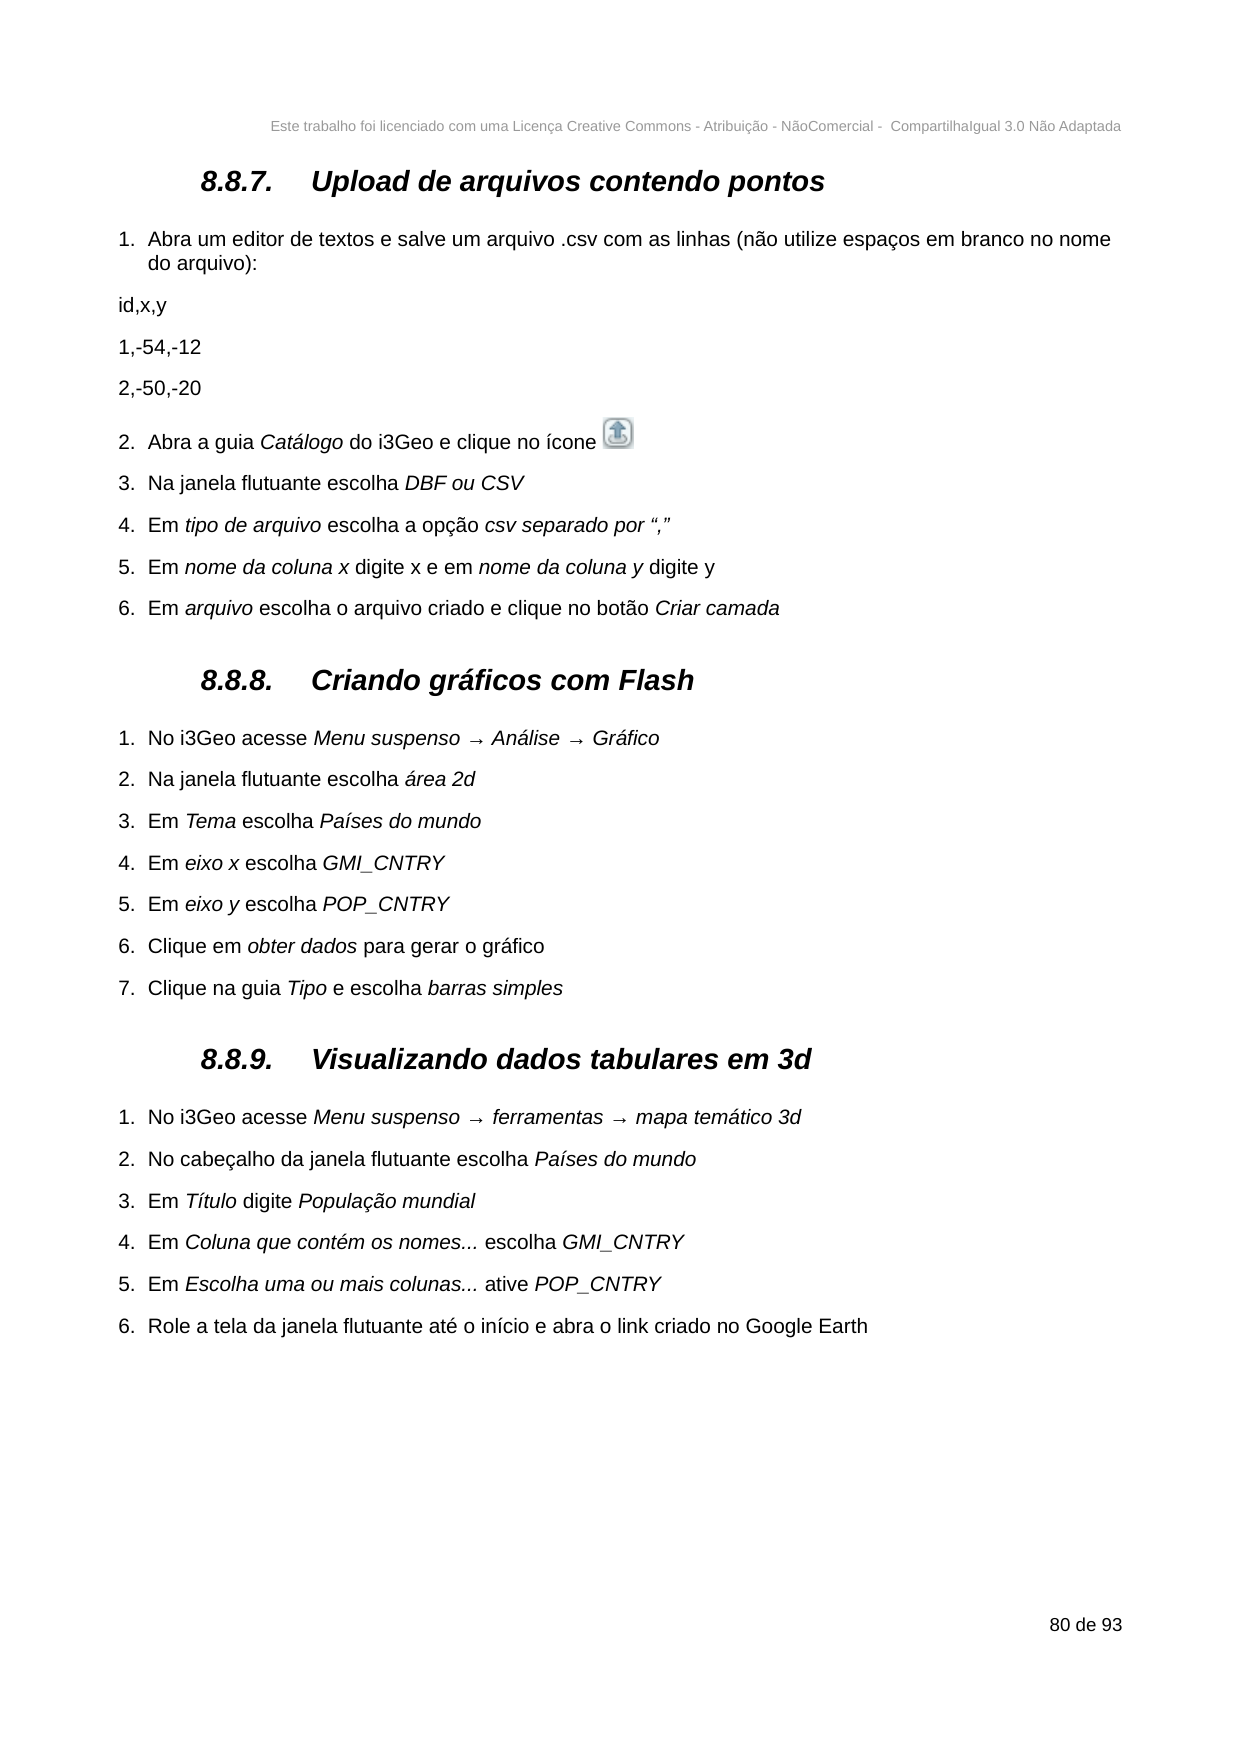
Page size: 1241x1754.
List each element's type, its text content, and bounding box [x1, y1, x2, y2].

list Clique em obter dados para gerar o gráfico [118, 934, 1122, 958]
list Na janela flutuante escolha DBF ou CSV [118, 471, 1122, 495]
subtitle Criando gráficos com Flash [163, 663, 1122, 696]
list Abra um editor de textos e salve um arquivo .csv com as linhas (não utilize espaços em branco no nome do arquivo): [118, 227, 1122, 275]
list Em Título digite População mundial [118, 1188, 1122, 1212]
subtitle Upload de arquivos contendo pontos [163, 164, 1122, 198]
list No cabeçalho da janela flutuante escolha Países do mundo [118, 1147, 1122, 1171]
list No i3Geo acesse Menu suspenso → ferramentas → mapa temático 3d [118, 1105, 1122, 1129]
list No i3Geo acesse Menu suspenso → Análise → Gráfico [118, 726, 1122, 749]
list Em nome da coluna x digite x e em nome da coluna y digite y [118, 554, 1122, 578]
list Clique na guia Tipo e escolha barras simples [118, 976, 1122, 999]
list Em Coluna que contém os nomes... escolha GMI_CNTRY [118, 1230, 1122, 1254]
text 2,-50,-20 [118, 376, 1122, 400]
list Em tipo de arquivo escolha a opção csv separado por “,” [118, 513, 1122, 537]
text 1,-54,-12 [118, 334, 1122, 358]
picture [602, 417, 634, 449]
list Em eixo x escolha GMI_CNTRY [118, 851, 1122, 874]
list Em Tema escolha Países do mundo [118, 809, 1122, 833]
list Em arquivo escolha o arquivo criado e clique no botão Criar camada [118, 596, 1122, 620]
list Em Escolha uma ou mais colunas... ative POP_CNTRY [118, 1272, 1122, 1296]
text id,x,y [118, 293, 1122, 317]
list Abra a guia Catálogo do i3Geo e clique no ícone [118, 418, 1122, 453]
list Em eixo y escolha POP_CNTRY [118, 892, 1122, 916]
subtitle Visualizando dados tabulares em 3d [163, 1042, 1122, 1076]
list Na janela flutuante escolha área 2d [118, 767, 1122, 791]
list Role a tela da janela flutuante até o início e abra o link criado no Google Earth [118, 1313, 1122, 1337]
